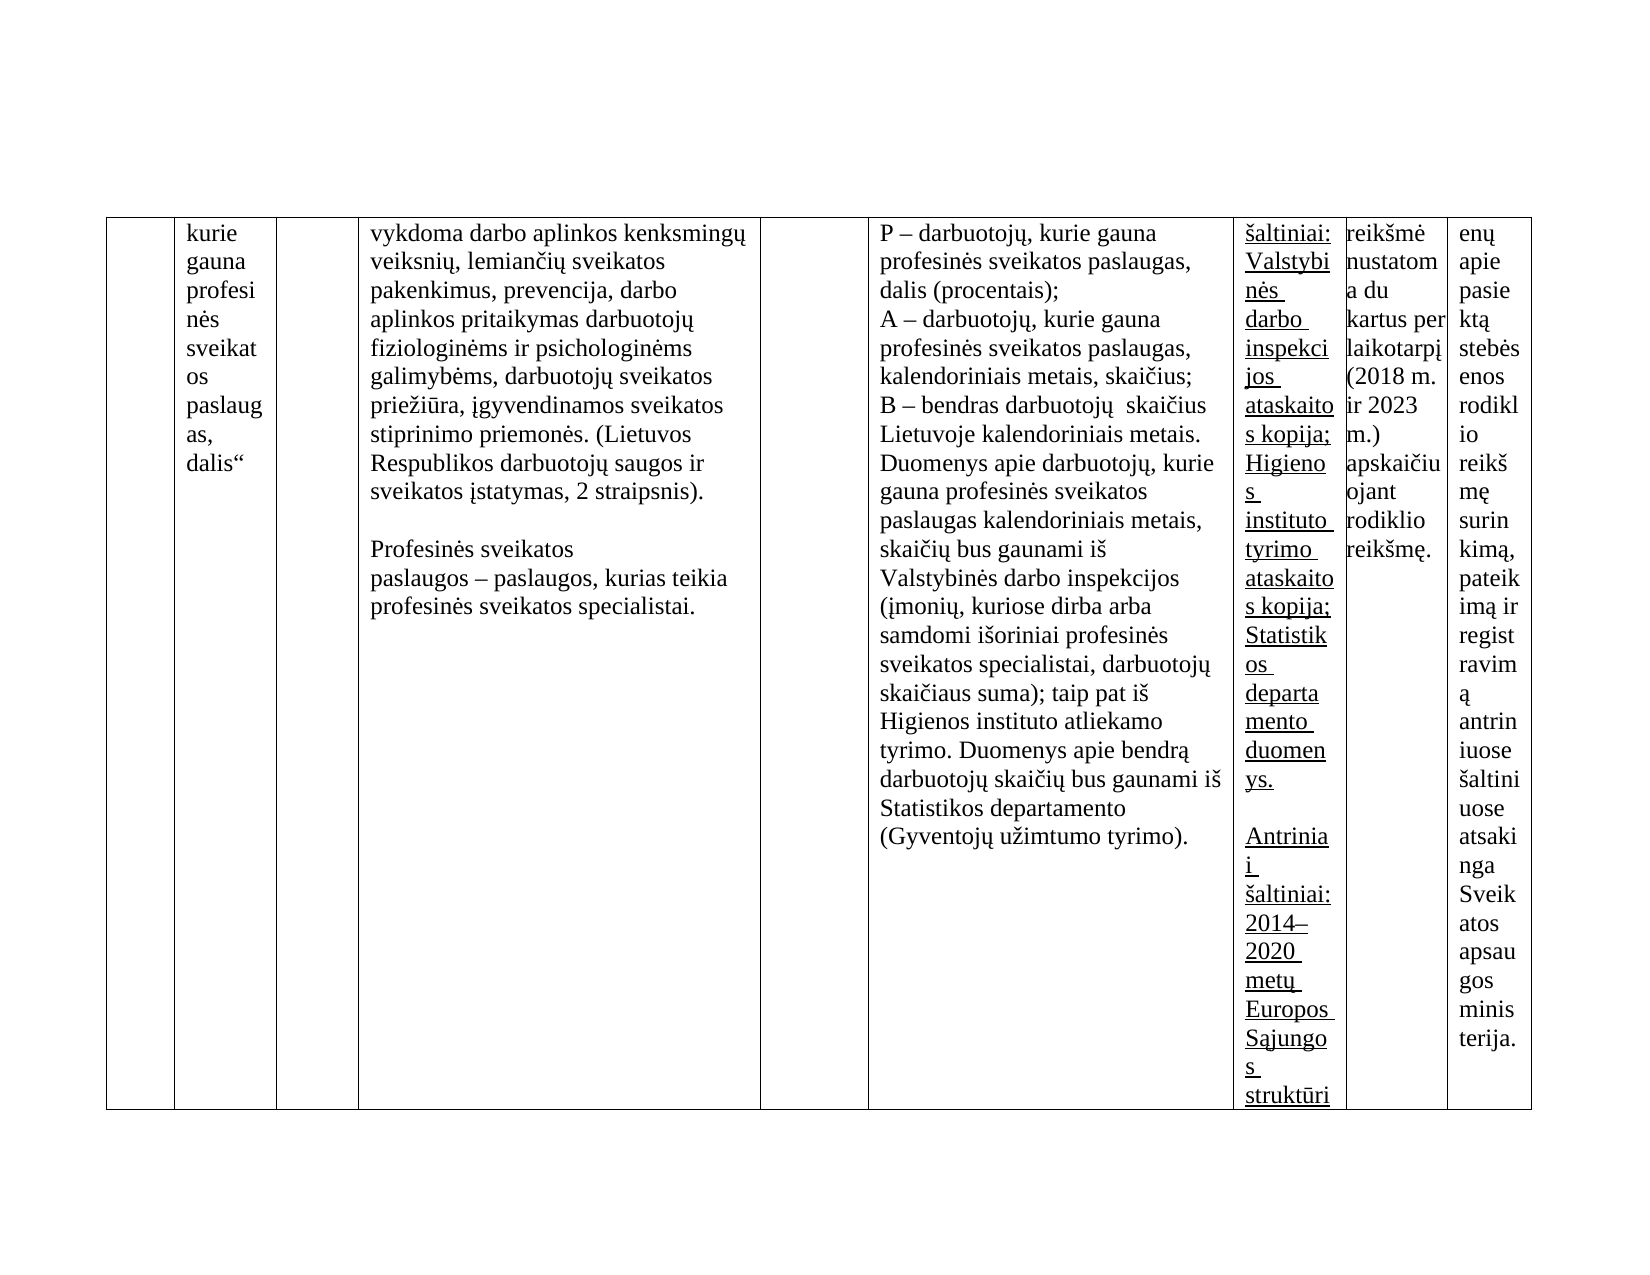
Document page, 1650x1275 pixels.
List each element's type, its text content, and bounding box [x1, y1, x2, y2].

table_cell P – darbuotojų, kurie gauna profesinės sveikatos paslaugas, dalis (procentais); A – darbuotojų, kurie gauna profesinės sveikatos paslaugas, kalendoriniais metais, skaičius; B – bendras darbuotojų skaičius Lietuvoje kalendoriniais metais. Duomenys apie darbuotojų, kurie gauna profesinės sveikatos paslaugas kalendoriniais metais, skaičių bus gaunami iš Valstybinės darbo inspekcijos (įmonių, kuriose dirba arba samdomi išoriniai profesinės sveikatos specialistai, darbuotojų skaičiaus suma); taip pat iš Higienos instituto atliekamo tyrimo. Duomenys apie bendrą darbuotojų skaičių bus gaunami iš Statistikos departamento (Gyventojų užimtumo tyrimo). [869, 218, 1233, 1109]
table_cell reikšmė nustatoma du kartus per laikotarpį (2018 m. ir 2023 m.) apskaičiuojant rodiklio reikšmę. [1347, 218, 1447, 1109]
table_cell [277, 218, 358, 1109]
table_cell [761, 218, 868, 1109]
table_cell vykdoma darbo aplinkos kenksmingų veiksnių, lemiančių sveikatos pakenkimus, prevencija, darbo aplinkos pritaikymas darbuotojų fiziologinėms ir psichologinėms galimybėms, darbuotojų sveikatos priežiūra, įgyvendinamos sveikatos stiprinimo priemonės. (Lietuvos Respublikos darbuotojų saugos ir sveikatos įstatymas, 2 straipsnis). Profesinės sveikatos paslaugos – paslaugos, kurias teikia profesinės sveikatos specialistai. [359, 218, 760, 1109]
table_cell kurie gauna profesinės sveikatos paslaugas, dalis“ [175, 218, 276, 1109]
table_cell [107, 218, 174, 1109]
table_cell šaltiniai: Valstybinės darbo inspekcijos ataskaitos kopija; Higienos instituto tyrimo ataskaitos kopija; Statistikos departamento duomenys. Antriniai šaltiniai: 2014–2020 metų Europos Sąjungos struktūri [1234, 218, 1346, 1109]
table_cell enų apie pasiektą stebėsenos rodiklio reikšmę surinkimą, pateikimą ir registravimą antriniuose šaltiniuose atsakinga Sveikatos apsaugos ministerija. [1448, 218, 1531, 1109]
